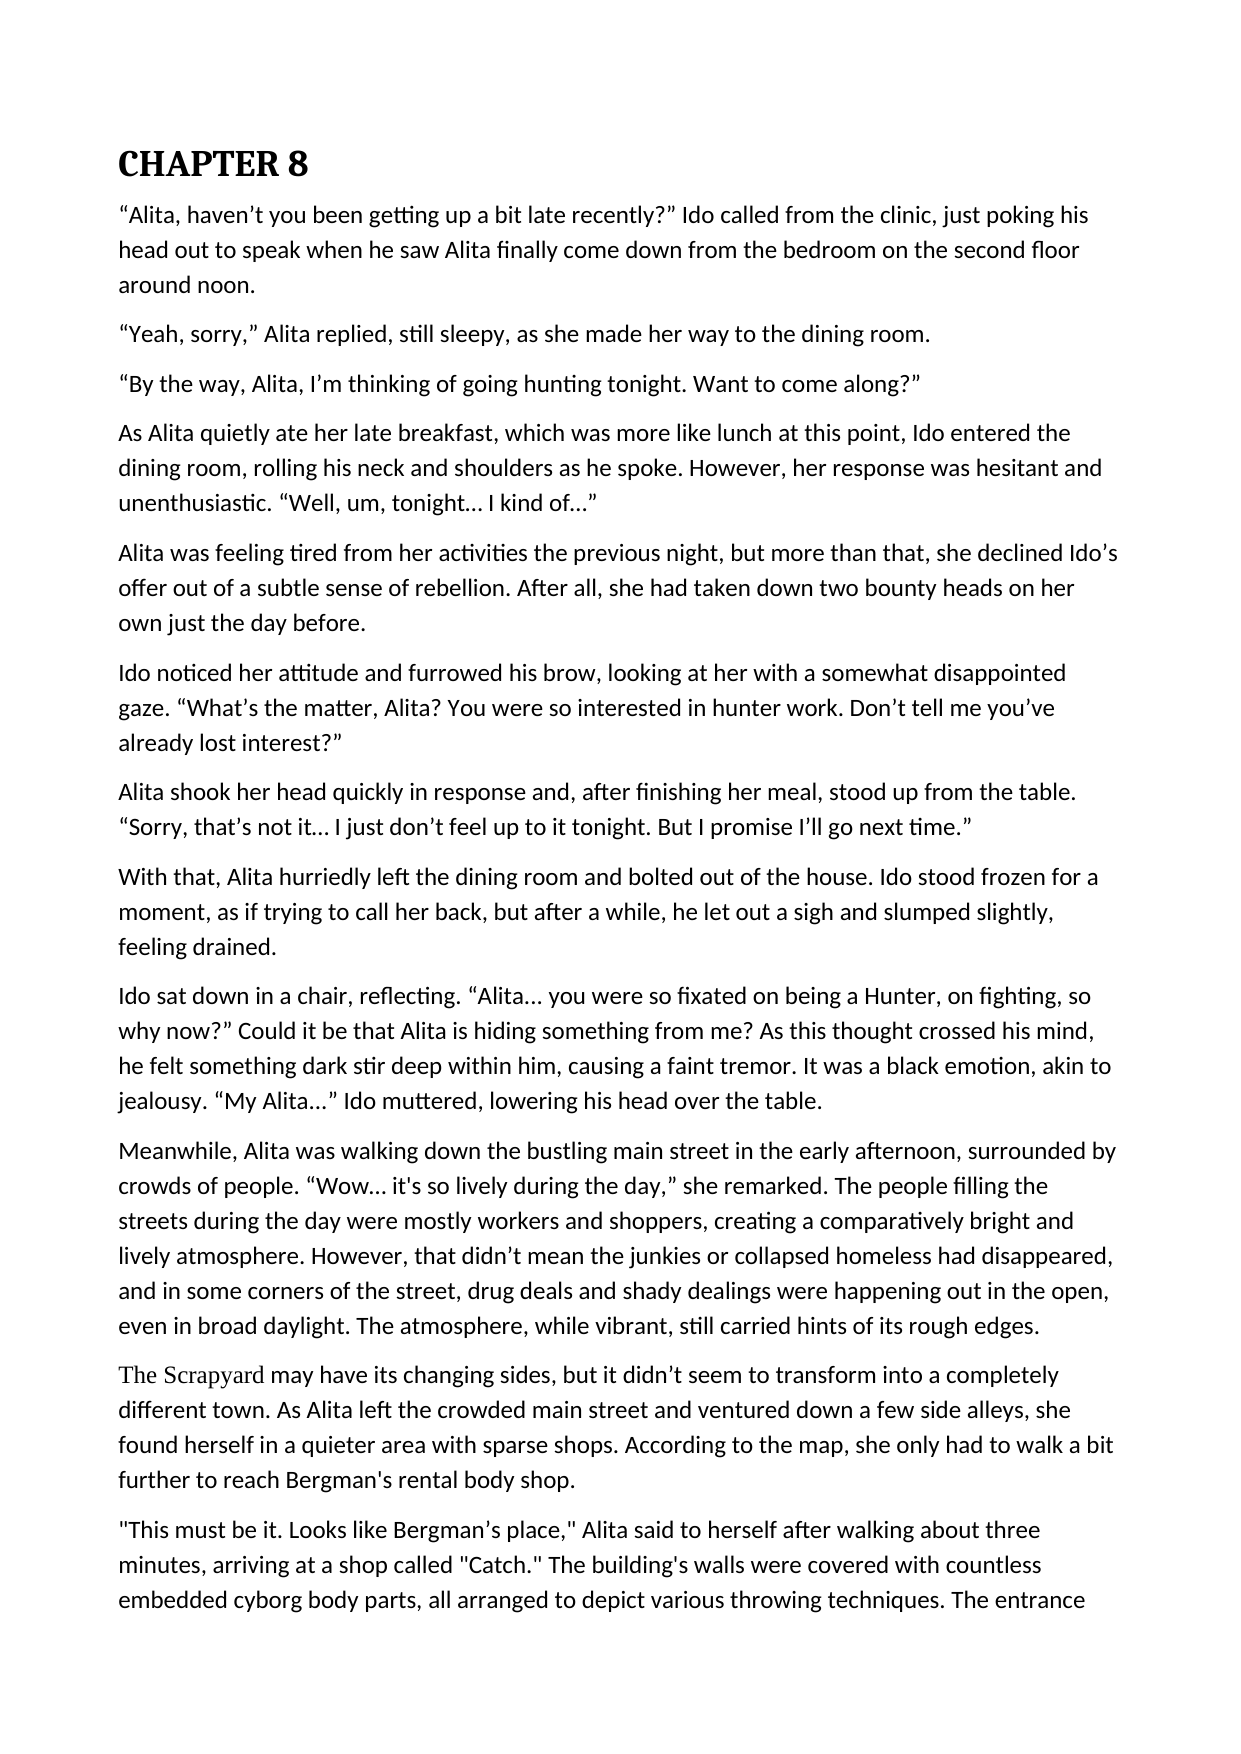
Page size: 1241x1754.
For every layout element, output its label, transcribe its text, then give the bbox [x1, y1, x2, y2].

text Alita shook her head quickly in response and, after finishing her meal, stood up from the table. “Sorry, that’s not it… I just don’t feel up to it tonight. But I promise I’ll go next time.” [118, 776, 1122, 842]
text “Yeah, sorry,” Alita replied, still sleepy, as she made her way to the dining room. [118, 318, 1122, 349]
text The Scrapyard may have its changing sides, but it didn’t seem to transform into a completely different town. As Alita left the crowded main street and ventured down a few side alleys, she found herself in a quieter area with sparse shops. According to the map, she only had to walk a bit further to reach Bergman's rental body shop. [118, 1359, 1122, 1495]
text "This must be it. Looks like Bergman’s place," Alita said to herself after walking about three minutes, arriving at a shop called "Catch." The building's walls were covered with countless embedded cyborg body parts, all arranged to depict various throwing techniques. The entrance [118, 1514, 1122, 1615]
text Ido sat down in a chair, reflecting. “Alita... you were so fixated on being a Hunter, on fighting, so why now?” Could it be that Alita is hiding something from me? As this thought crossed his mind, he felt something dark stir deep within him, causing a faint tremor. It was a black emotion, akin to jealousy. “My Alita...” Ido muttered, lowering his head over the table. [118, 980, 1122, 1116]
subtitle CHAPTER 8 [118, 143, 1122, 186]
text Meanwhile, Alita was walking down the bustling main street in the early afternoon, surrounded by crowds of people. “Wow… it's so lively during the day,” she remarked. The people filling the streets during the day were mostly workers and shoppers, creating a comparatively bright and lively atmosphere. However, that didn’t mean the junkies or collapsed homeless had disappeared, and in some corners of the street, drug deals and shady dealings were happening out in the open, even in broad daylight. The atmosphere, while vibrant, still carried hints of its rough edges. [118, 1135, 1122, 1341]
text “Alita, haven’t you been getting up a bit late recently?” Ido called from the clinic, just poking his head out to speak when he saw Alita finally come down from the bedroom on the second floor around noon. [118, 199, 1122, 299]
text With that, Alita hurriedly left the dining room and bolted out of the house. Ido stood frozen for a moment, as if trying to call her back, but after a while, he let out a sigh and slumped slightly, feeling drained. [118, 861, 1122, 961]
text Alita was feeling tired from her activities the previous night, but more than that, she declined Ido’s offer out of a subtle sense of rebellion. After all, she had taken down two bounty heads on her own just the day before. [118, 537, 1122, 638]
text As Alita quietly ate her late breakfast, which was more like lunch at this point, Ido entered the dining room, rolling his neck and shoulders as he spoke. However, her response was hesitant and unenthusiastic. “Well, um, tonight… I kind of…” [118, 417, 1122, 518]
text “By the way, Alita, I’m thinking of going hunting tonight. Want to come along?” [118, 368, 1122, 398]
text Ido noticed her attitude and furrowed his brow, looking at her with a somewhat disappointed gaze. “What’s the matter, Alita? You were so interested in hunter work. Don’t tell me you’ve already lost interest?” [118, 657, 1122, 757]
